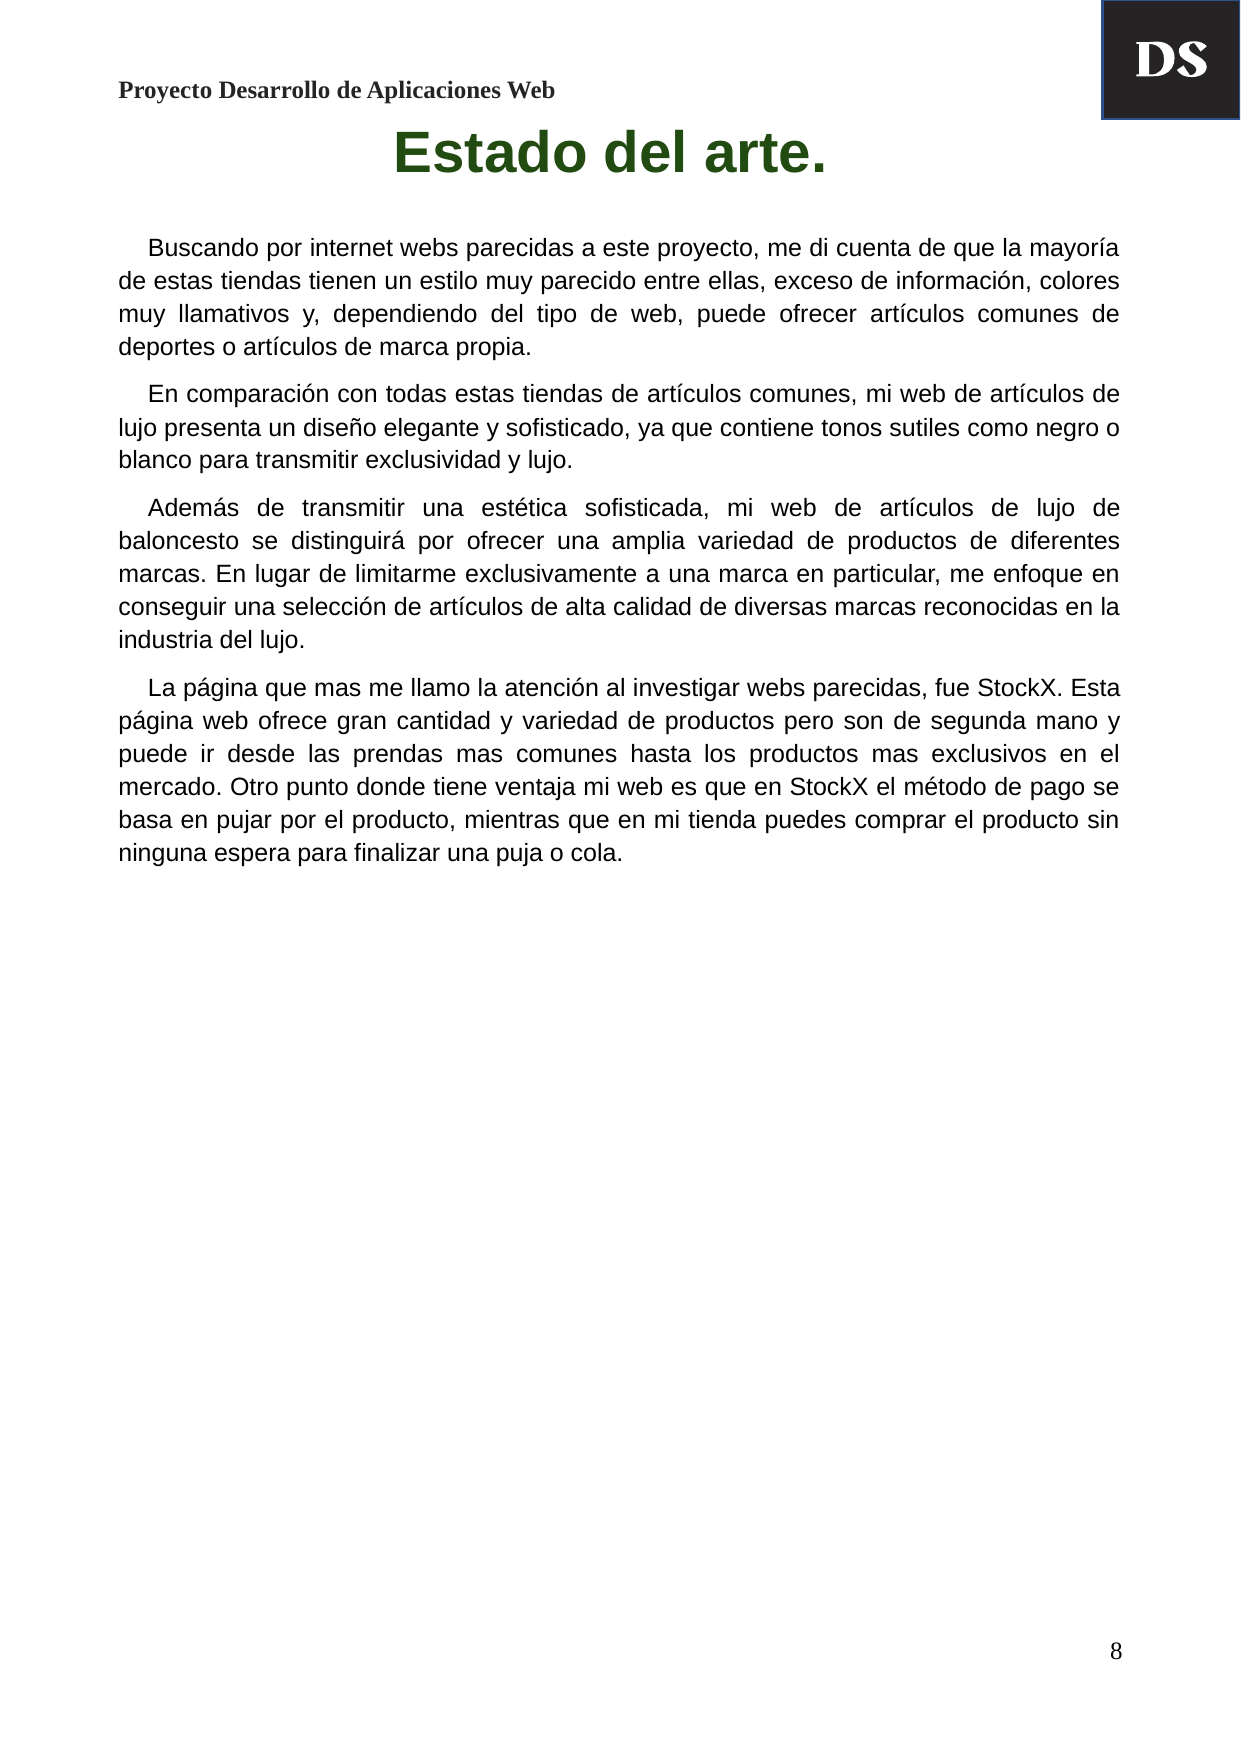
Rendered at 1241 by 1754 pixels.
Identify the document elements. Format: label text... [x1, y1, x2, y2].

subtitle Estado del arte. [118, 118, 1122, 185]
text La página que mas me llamo la atención al investigar webs parecidas, fue StockX. Esta página web ofrece gran cantidad y variedad de productos pero son de segunda mano y puede ir desde las prendas mas comunes hasta los productos mas exclusivos en el mercado. Otro punto donde tiene ventaja mi web es que en StockX el método de pago se basa en pujar por el producto, mientras que en mi tienda puedes comprar el producto sin ninguna espera para finalizar una puja o cola. [118, 673, 1122, 867]
text Buscando por internet webs parecidas a este proyecto, me di cuenta de que la mayoría de estas tiendas tienen un estilo muy parecido entre ellas, exceso de información, colores muy llamativos y, dependiendo del tipo de web, puede ofrecer artículos comunes de deportes o artículos de marca propia. [118, 233, 1122, 361]
text Además de transmitir una estética sofisticada, mi web de artículos de lujo de baloncesto se distinguirá por ofrecer una amplia variedad de productos de diferentes marcas. En lugar de limitarme exclusivamente a una marca en particular, me enfoque en conseguir una selección de artículos de alta calidad de diversas marcas reconocidas en la industria del lujo. [118, 493, 1122, 654]
text En comparación con todas estas tiendas de artículos comunes, mi web de artículos de lujo presenta un diseño elegante y sofisticado, ya que contiene tonos sutiles como negro o blanco para transmitir exclusividad y lujo. [118, 379, 1122, 474]
